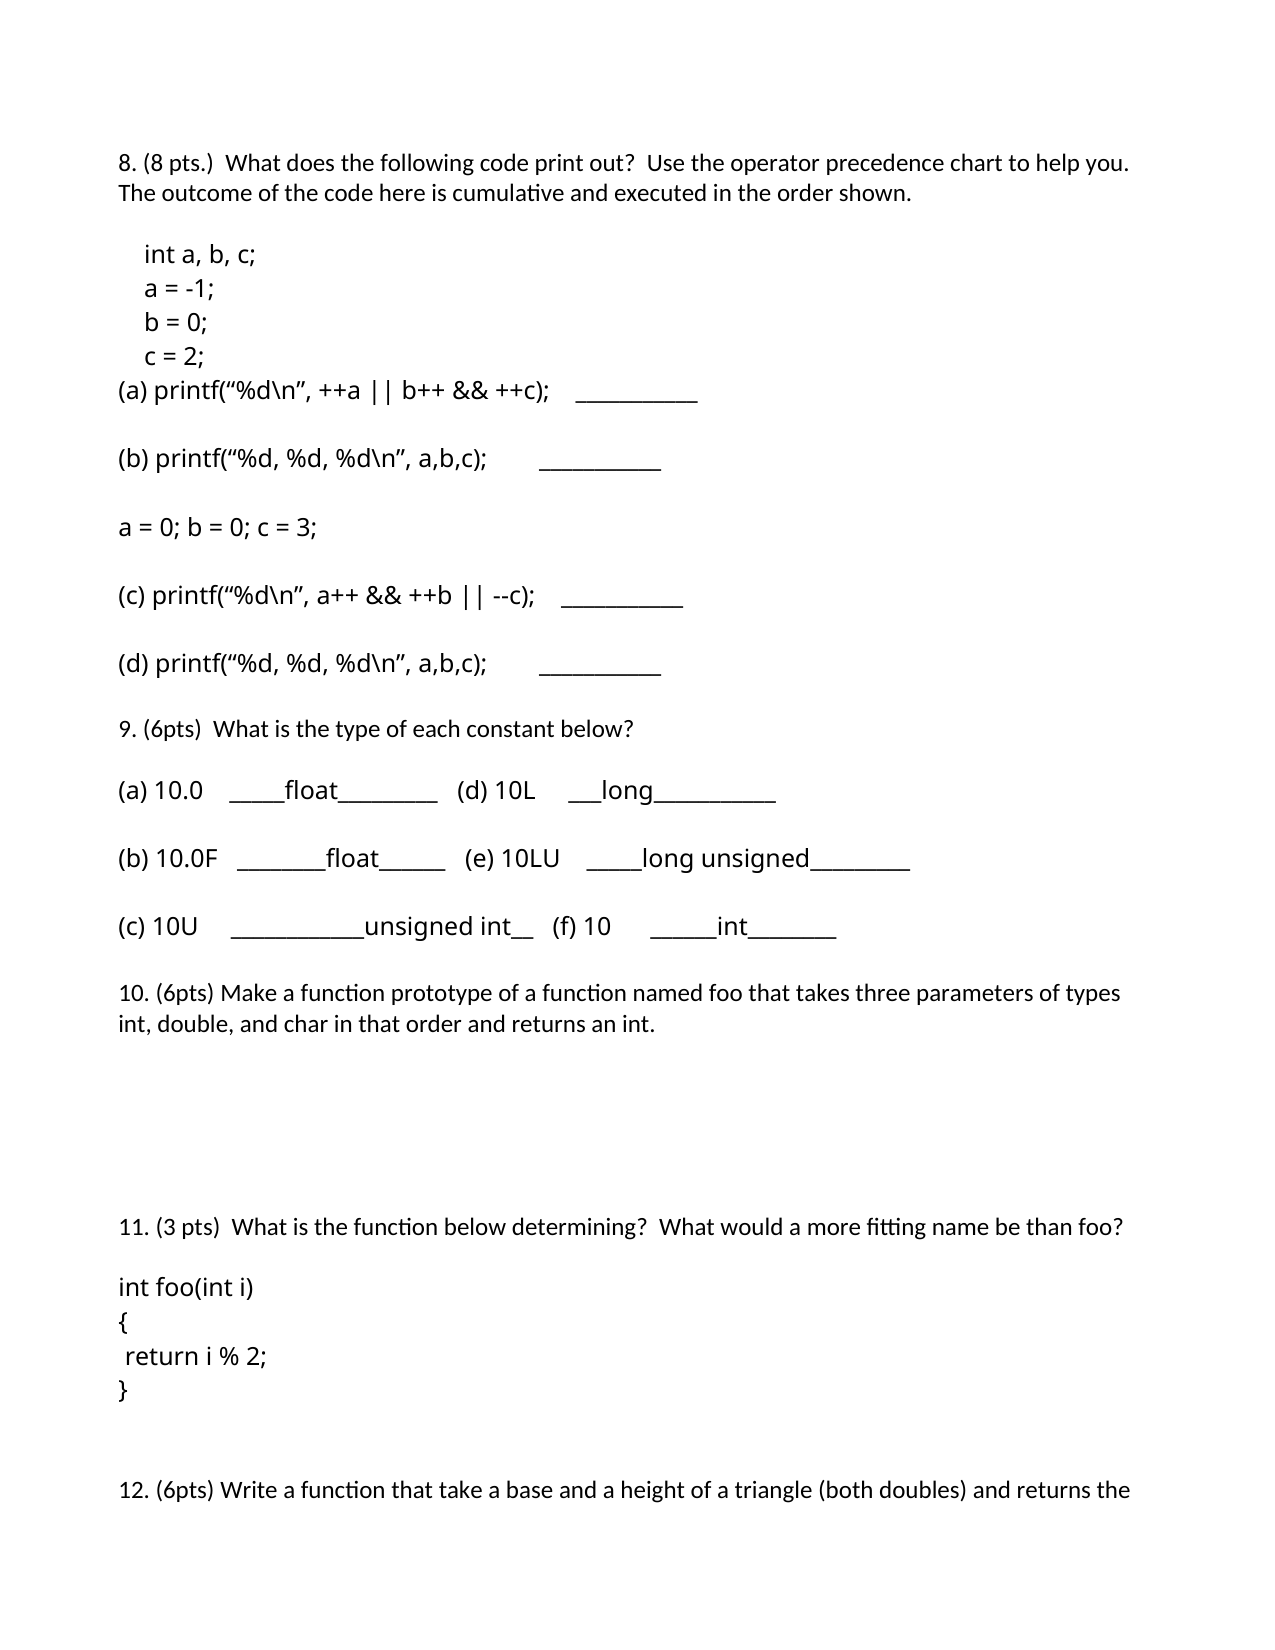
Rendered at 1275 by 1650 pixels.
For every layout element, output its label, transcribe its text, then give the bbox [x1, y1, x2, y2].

text (a) printf(“%d\n”, ++a || b++ && ++c); ___________ [118, 373, 1157, 407]
text 10. (6pts) Make a function prototype of a function named foo that takes three parameters of types int, double, and char in that order and returns an int. [118, 977, 1157, 1038]
text return i % 2; [118, 1338, 1157, 1372]
text } [118, 1372, 1157, 1406]
text (c) 10U ____________unsigned int__ (f) 10 ______int________ [118, 909, 1157, 943]
text { [118, 1304, 1157, 1338]
text (a) 10.0 _____float_________ (d) 10L ___long___________ [118, 773, 1157, 807]
text 9. (6pts) What is the type of each constant below? [118, 713, 1157, 744]
text 8. (8 pts.) What does the following code print out? Use the operator precedence chart to help you. The outcome of the code here is cumulative and executed in the order shown. [118, 147, 1157, 208]
text 11. (3 pts) What is the function below determining? What would a more fitting name be than foo? [118, 1211, 1157, 1241]
text (b) printf(“%d, %d, %d\n”, a,b,c); ___________ [118, 441, 1157, 475]
text int a, b, c; [118, 237, 1157, 271]
text 12. (6pts) Write a function that take a base and a height of a triangle (both doubles) and returns the [118, 1474, 1157, 1505]
text (b) 10.0F ________float______ (e) 10LU _____long unsigned_________ [118, 841, 1157, 875]
text c = 2; [118, 339, 1157, 373]
text b = 0; [118, 305, 1157, 339]
text a = -1; [118, 271, 1157, 305]
text (d) printf(“%d, %d, %d\n”, a,b,c); ___________ [118, 645, 1157, 679]
text int foo(int i) [118, 1270, 1157, 1304]
text (c) printf(“%d\n”, a++ && ++b || --c); ___________ [118, 577, 1157, 611]
text a = 0; b = 0; c = 3; [118, 509, 1157, 543]
